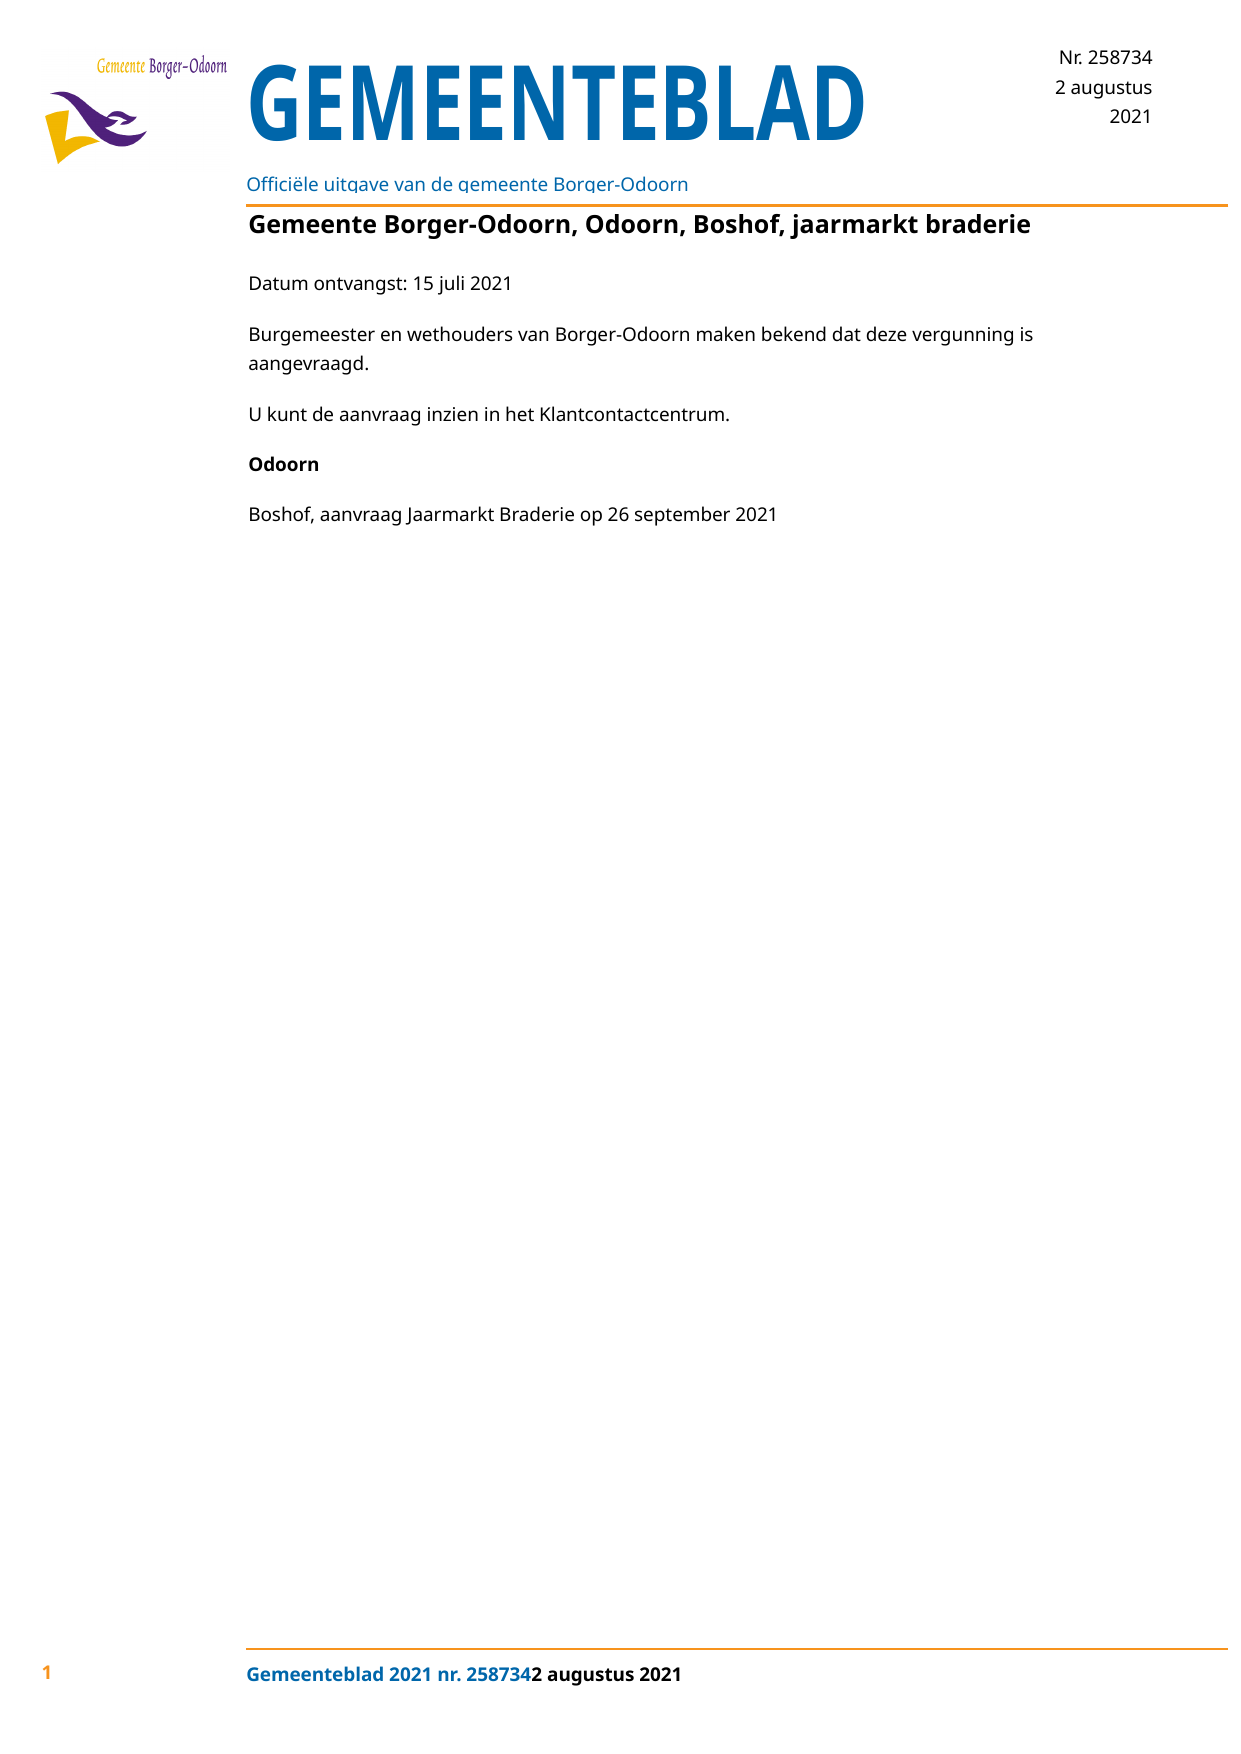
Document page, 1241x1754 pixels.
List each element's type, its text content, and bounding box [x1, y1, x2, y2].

picture [41, 47, 231, 172]
text Datum ontvangst: 15 juli 2021 [248, 270, 1152, 296]
text Gemeente Borger-Odoorn, Odoorn, Boshof, jaarmarkt braderie [248, 207, 1152, 241]
text Boshof, aanvraag Jaarmarkt Braderie op 26 september 2021 [248, 502, 1152, 527]
text U kunt de aanvraag inzien in het Klantcontactcentrum. [248, 401, 1152, 426]
text Burgemeester en wethouders van Borger-Odoorn maken bekend dat deze vergunning is aangevraagd. [248, 321, 1152, 376]
text Odoorn [248, 451, 1152, 477]
